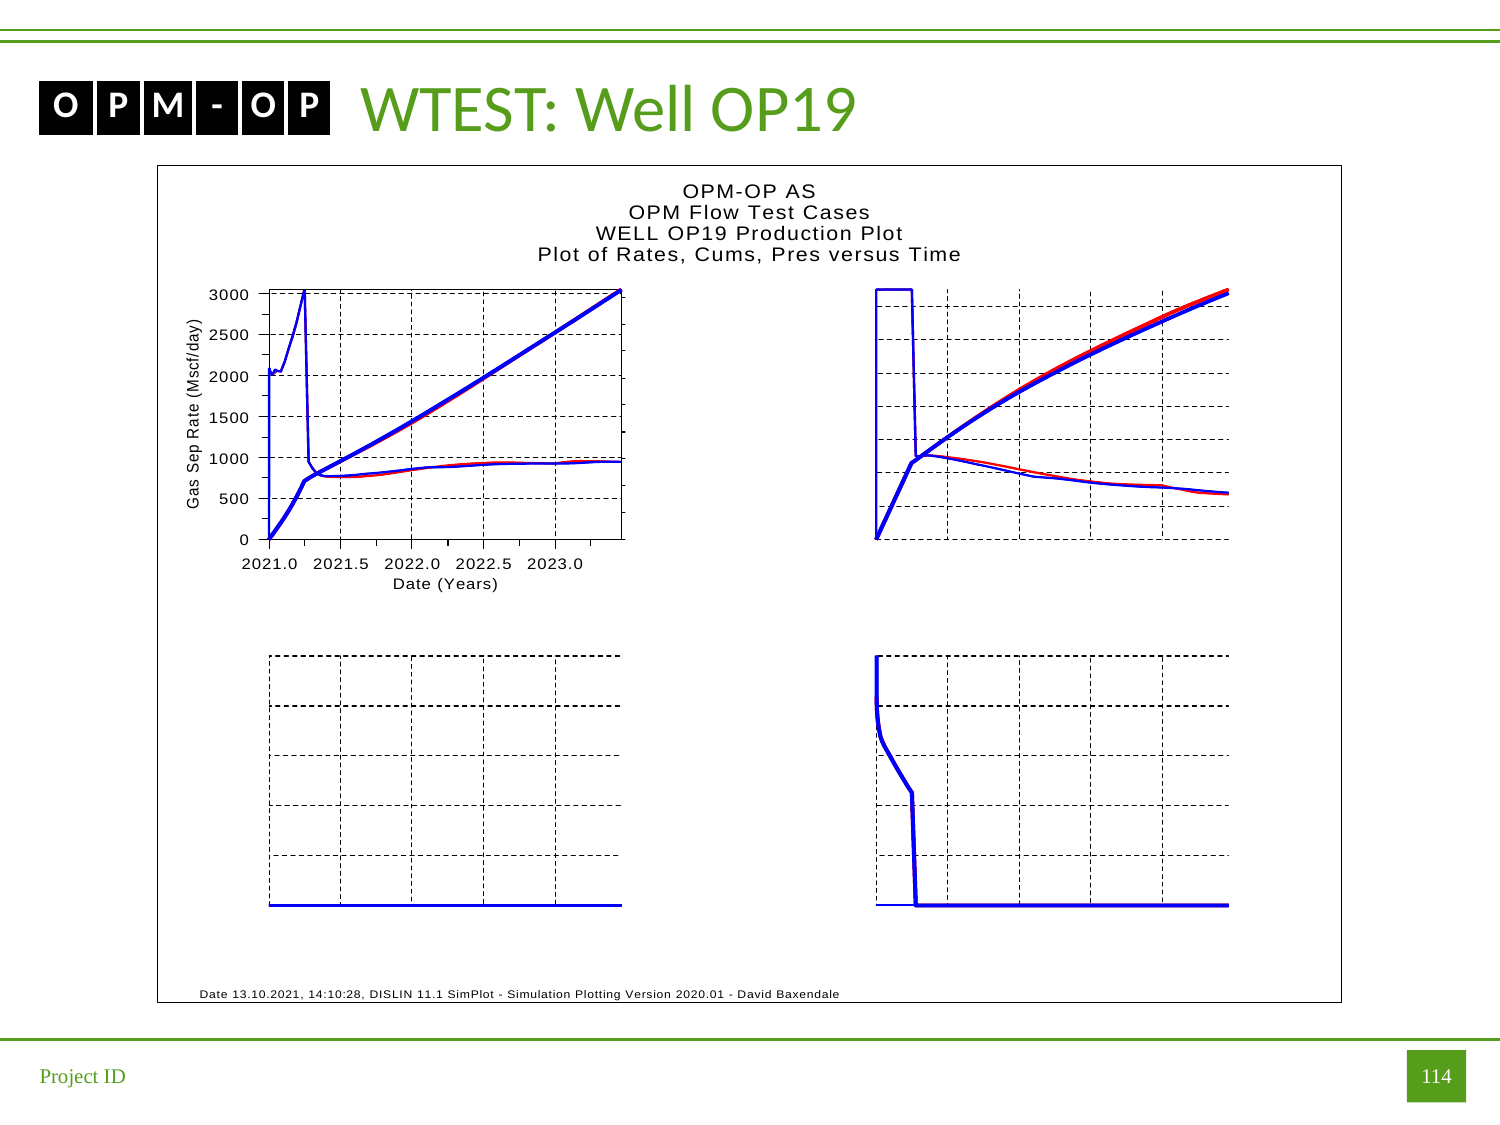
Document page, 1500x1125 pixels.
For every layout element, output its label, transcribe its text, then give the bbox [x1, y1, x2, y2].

title WTEST: well OP19 [360, 77, 1425, 153]
picture [157, 165, 1343, 1004]
